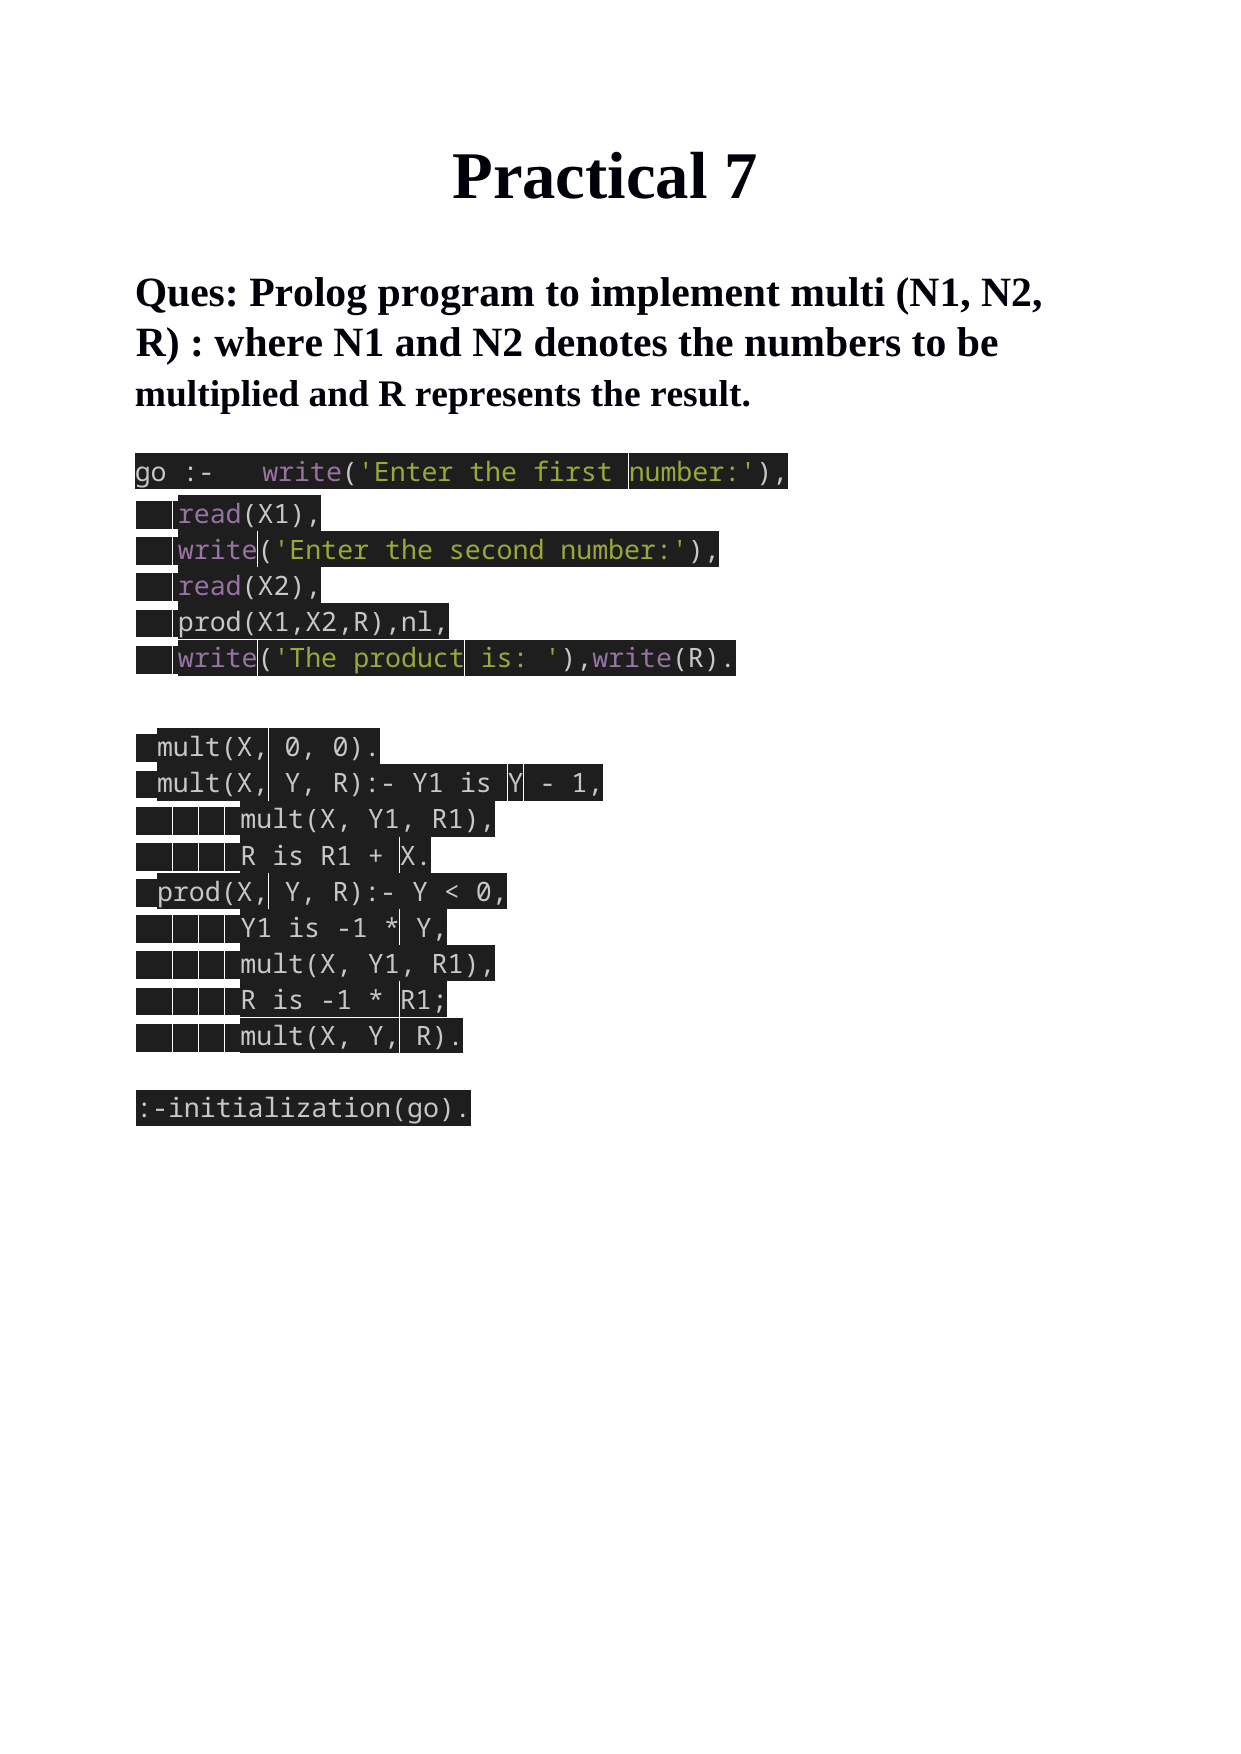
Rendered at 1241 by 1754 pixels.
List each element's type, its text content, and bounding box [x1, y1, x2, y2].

text mult(X, Y1, R1), [136, 945, 1088, 981]
text mult(X, Y, R). [136, 1017, 1088, 1053]
text R is R1 + X. [136, 837, 1088, 873]
text mult(X, Y1, R1), [136, 801, 1088, 837]
text multiplied and R represents the result. [134, 371, 1088, 414]
text mult(X, 0, 0). [136, 728, 1088, 764]
subtitle Practical 7 [136, 136, 1074, 212]
text mult(X, Y, R):- Y1 is Y - 1, [136, 764, 1088, 801]
text :-initialization(go). [136, 1089, 1088, 1126]
text R is -1 * R1; [136, 981, 1088, 1017]
text prod(X, Y, R):- Y < 0, [136, 873, 1088, 909]
text read(X2), [136, 567, 1088, 603]
text write('Enter the second number:'), [136, 531, 1088, 567]
text Ques: Prolog program to implement multi (N1, N2, R) : where N1 and N2 denotes the numbers to be [134, 268, 1088, 365]
text prod(X1,X2,R),nl, [136, 603, 1088, 639]
text read(X1), [136, 495, 1088, 531]
text Y1 is -1 * Y, [136, 909, 1088, 945]
text write('The product is: '),write(R). [136, 639, 1088, 676]
text go :- write('Enter the first number:'), [134, 453, 1088, 489]
